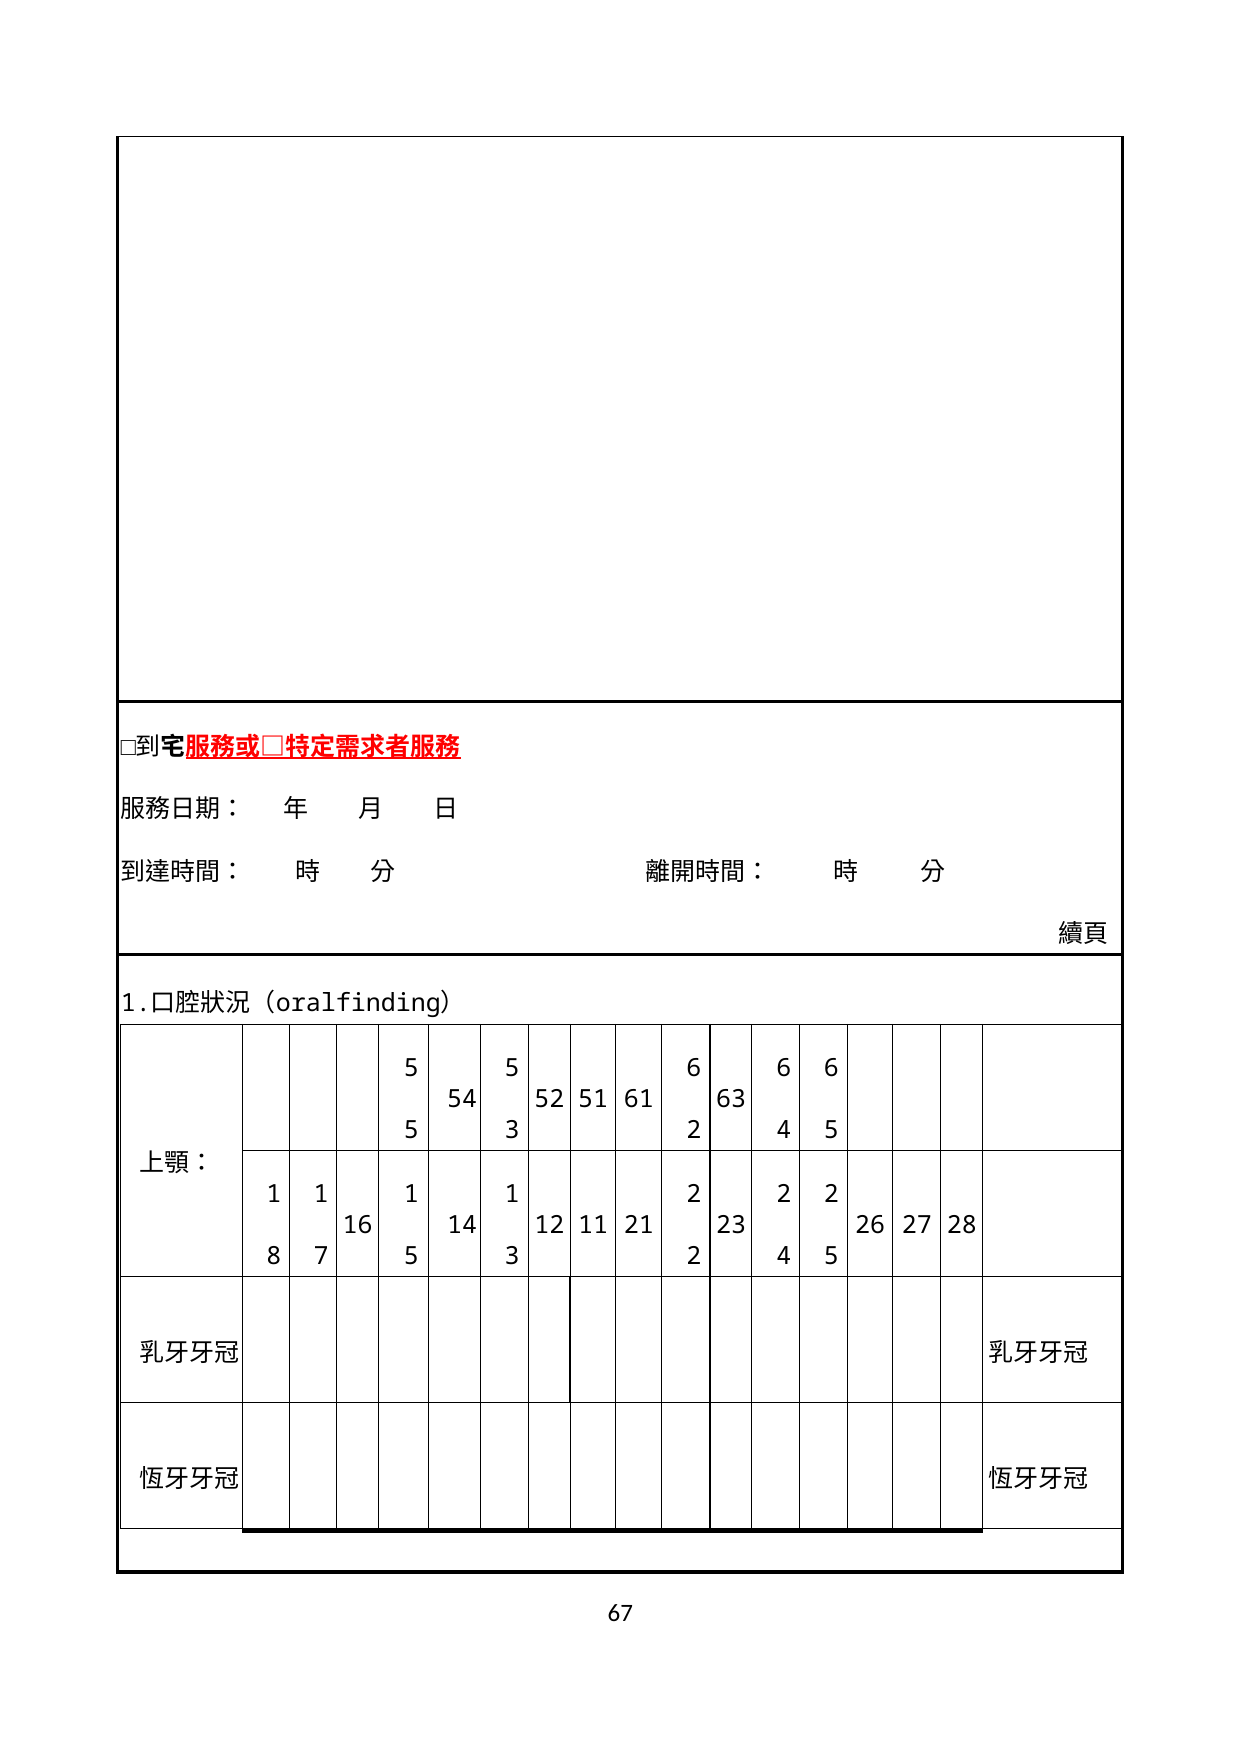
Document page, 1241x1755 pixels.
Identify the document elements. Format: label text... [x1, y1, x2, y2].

table_cell 25 [800, 1151, 847, 1276]
table_header 上顎： [121, 1025, 242, 1276]
table_cell [941, 1277, 982, 1402]
table_cell [752, 1277, 799, 1402]
table_cell 18 [243, 1151, 289, 1276]
table_header 64 [752, 1025, 799, 1150]
table_cell [379, 1403, 428, 1528]
table_cell [800, 1403, 847, 1528]
table_cell □到宅服務或□特定需求者服務 服務日期： 年 月 日 到達時間： 時 分 離開時間： 時 分 續頁 [119, 703, 1121, 953]
table_cell [1147, 775, 1222, 1754]
table_cell 24 [752, 1151, 799, 1276]
table_cell [848, 1403, 892, 1528]
table_cell 12 [529, 1151, 570, 1276]
table_cell [337, 1403, 378, 1528]
table_cell [529, 1403, 570, 1528]
table_cell [429, 1403, 480, 1528]
table_header [243, 1025, 289, 1150]
table_cell [941, 1403, 982, 1528]
table_cell [571, 1403, 615, 1528]
table_cell 22 [662, 1151, 709, 1276]
table_cell [481, 1403, 528, 1528]
table_header 51 [571, 1025, 615, 1150]
table_header [983, 1025, 1121, 1150]
table_cell [752, 1403, 799, 1528]
table_cell 乳牙牙冠 [121, 1277, 242, 1402]
table_header 52 [529, 1025, 570, 1150]
table_cell [571, 1277, 615, 1402]
table_cell [119, 1024, 1121, 1570]
table_cell 11 [571, 1151, 615, 1276]
table_cell [243, 1277, 289, 1402]
table_cell 13 [481, 1151, 528, 1276]
table_cell 17 [290, 1151, 336, 1276]
table_cell [662, 1403, 709, 1528]
table_header 61 [616, 1025, 661, 1150]
table_cell [848, 1277, 892, 1402]
table_cell 恆牙牙冠 [121, 1403, 242, 1528]
table_cell [481, 1277, 528, 1402]
table_header 63 [711, 1025, 751, 1150]
table_cell [119, 137, 1121, 699]
table_cell 乳牙牙冠 [983, 1277, 1121, 1402]
table_cell [893, 1403, 940, 1528]
table_cell 1.口腔狀況（oralfinding） [119, 956, 1121, 1024]
table_cell 21 [616, 1151, 661, 1276]
table_cell [662, 1277, 709, 1402]
table_header 54 [429, 1025, 480, 1150]
table_header 55 [379, 1025, 428, 1150]
table_cell [429, 1277, 480, 1402]
table_header 53 [481, 1025, 528, 1150]
table_cell [983, 1151, 1121, 1276]
table_cell [800, 1277, 847, 1402]
table_cell 26 [848, 1151, 892, 1276]
table_cell 16 [337, 1151, 378, 1276]
table_cell [337, 1277, 378, 1402]
table_cell 27 [893, 1151, 940, 1276]
table_cell [290, 1277, 336, 1402]
table_header 62 [662, 1025, 709, 1150]
table_header [893, 1025, 940, 1150]
table_cell 15 [379, 1151, 428, 1276]
table_cell 14 [429, 1151, 480, 1276]
table_header [337, 1025, 378, 1150]
table_cell 23 [711, 1151, 751, 1276]
table_cell 恆牙牙冠 [983, 1403, 1121, 1528]
table_cell [893, 1277, 940, 1402]
table_header [848, 1025, 892, 1150]
table_cell [243, 1403, 289, 1528]
table_header [290, 1025, 336, 1150]
table_cell [290, 1403, 336, 1528]
table_header [941, 1025, 982, 1150]
table_cell [711, 1403, 751, 1528]
table_header 65 [800, 1025, 847, 1150]
table_cell 28 [941, 1151, 982, 1276]
table_cell [379, 1277, 428, 1402]
table_cell [616, 1277, 661, 1402]
table_cell [529, 1277, 569, 1402]
table_cell [711, 1277, 751, 1402]
table_cell [616, 1403, 661, 1528]
